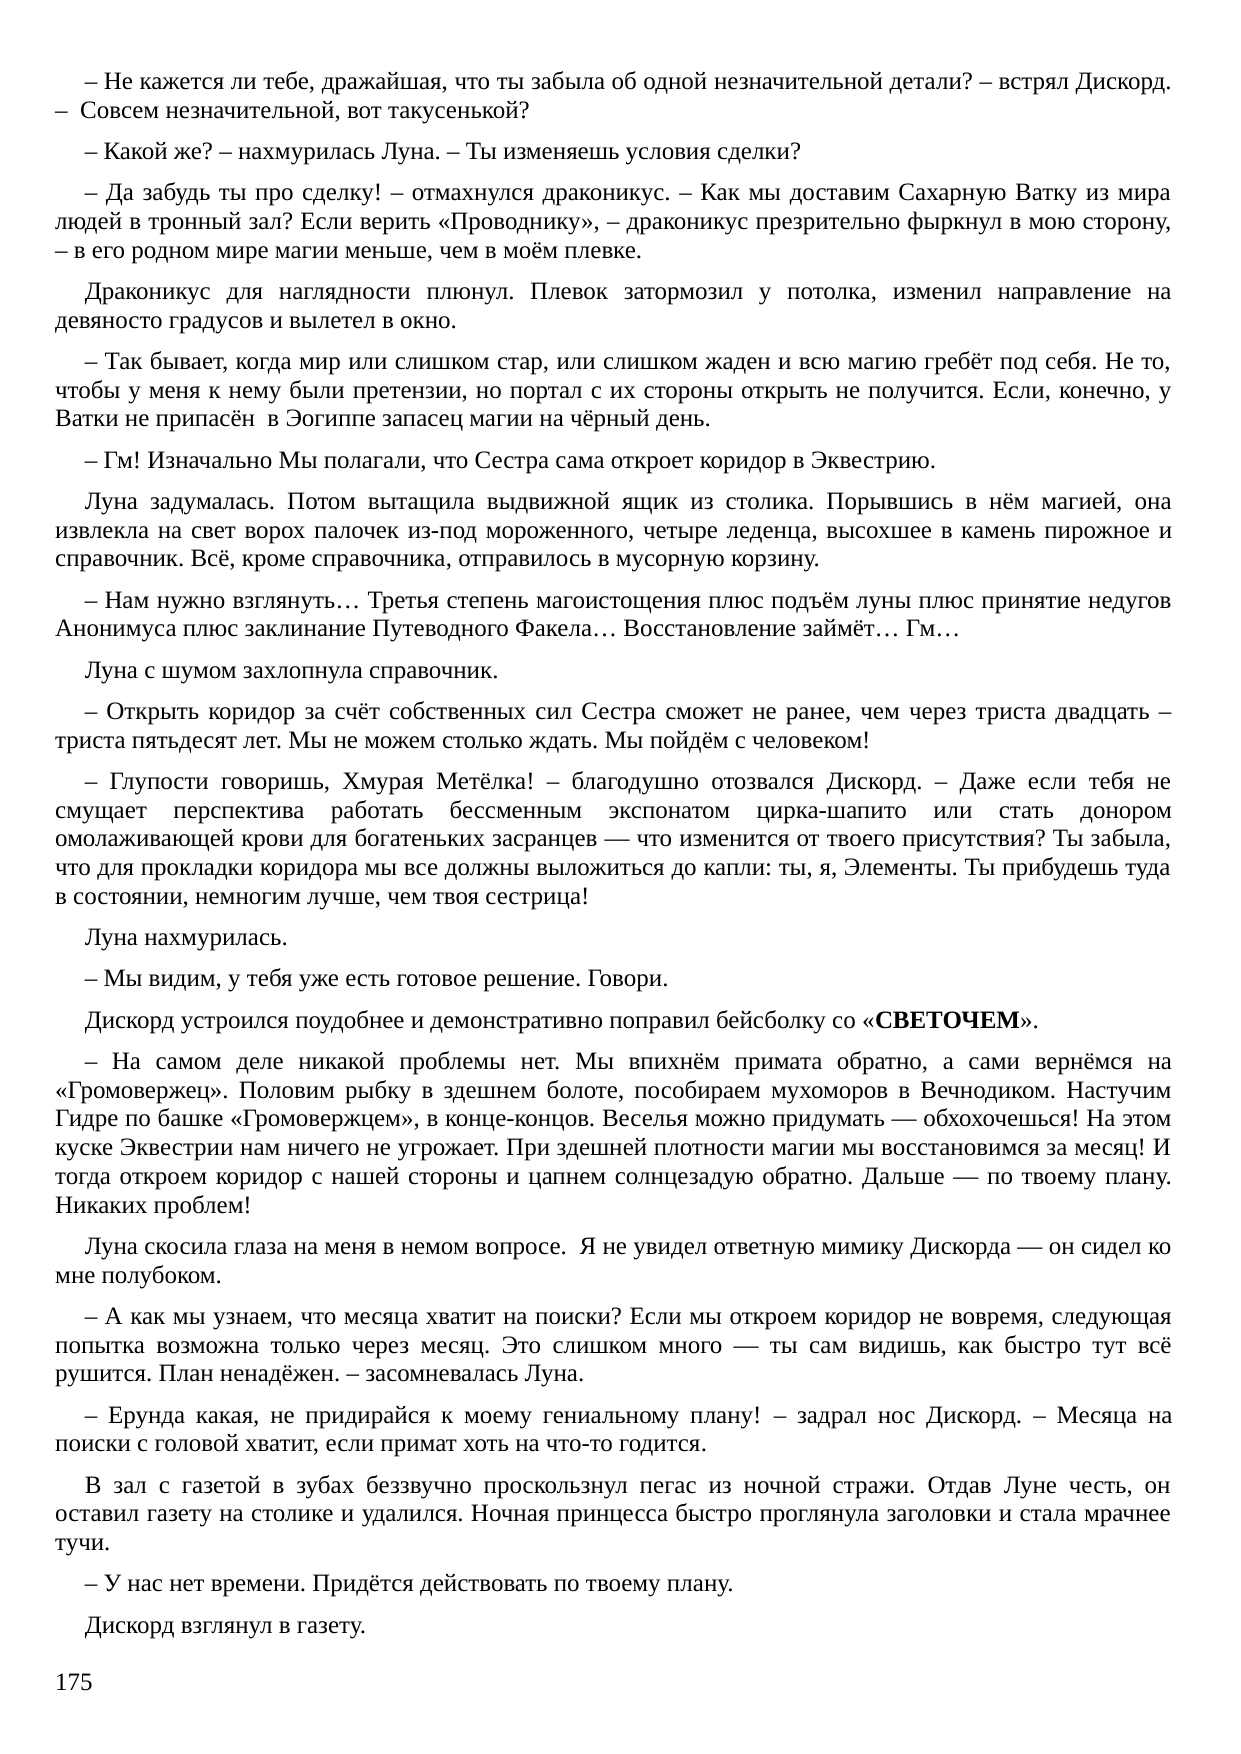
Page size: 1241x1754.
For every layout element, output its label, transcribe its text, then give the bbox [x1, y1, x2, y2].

text – Какой же? – нахмурилась Луна. – Ты изменяешь условия сделки? [55, 136, 1173, 165]
text Луна задумалась. Потом вытащила выдвижной ящик из столика. Порывшись в нём магией, она извлекла на свет ворох палочек из-под мороженного, четыре леденца, высохшее в камень пирожное и справочник. Всё, кроме справочника, отправилось в мусорную корзину. [55, 486, 1173, 572]
text – Глупости говоришь, Хмурая Метёлка! – благодушно отозвался Дискорд. – Даже если тебя не смущает перспектива работать бессменным экспонатом цирка-шапито или стать донором омолаживающей крови для богатеньких засранцев — что изменится от твоего присутствия? Ты забыла, что для прокладки коридора мы все должны выложиться до капли: ты, я, Элементы. Ты прибудешь туда в состоянии, немногим лучше, чем твоя сестрица! [55, 766, 1173, 910]
text Луна скосила глаза на меня в немом вопросе. Я не увидел ответную мимику Дискорда — он сидел ко мне полубоком. [55, 1231, 1173, 1288]
text – А как мы узнаем, что месяца хватит на поиски? Если мы откроем коридор не вовремя, следующая попытка возможна только через месяц. Это слишком много — ты сам видишь, как быстро тут всё рушится. План ненадёжен. – засомневалась Луна. [55, 1301, 1173, 1387]
text Луна нахмурилась. [55, 922, 1173, 951]
text – Нам нужно взглянуть… Третья степень магоистощения плюс подъём луны плюс принятие недугов Анонимуса плюс заклинание Путеводного Факела… Восстановление займёт… Гм… [55, 585, 1173, 642]
text – Гм! Изначально Мы полагали, что Сестра сама откроет коридор в Эквестрию. [55, 445, 1173, 473]
text В зал с газетой в зубах беззвучно проскользнул пегас из ночной стражи. Отдав Луне честь, он оставил газету на столике и удалился. Ночная принцесса быстро проглянула заголовки и стала мрачнее тучи. [55, 1470, 1173, 1556]
text Дискорд взглянул в газету. [55, 1610, 1173, 1638]
text Дискорд устроился поудобнее и демонстративно поправил бейсболку со «СВЕТОЧЕМ». [55, 1005, 1173, 1033]
text Драконикус для наглядности плюнул. Плевок затормозил у потолка, изменил направление на девяносто градусов и вылетел в окно. [55, 276, 1173, 333]
text Луна с шумом захлопнула справочник. [55, 655, 1173, 683]
text – Открыть коридор за счёт собственных сил Сестра сможет не ранее, чем через триста двадцать – триста пятьдесят лет. Мы не можем столько ждать. Мы пойдём с человеком! [55, 696, 1173, 753]
text – Ерунда какая, не придирайся к моему гениальному плану! – задрал нос Дискорд. – Месяца на поиски с головой хватит, если примат хоть на что-то годится. [55, 1400, 1173, 1457]
text – Да забудь ты про сделку! – отмахнулся драконикус. – Как мы доставим Сахарную Ватку из мира людей в тронный зал? Если верить «Проводнику», – драконикус презрительно фыркнул в мою сторону, – в его родном мире магии меньше, чем в моём плевке. [55, 177, 1173, 263]
text – На самом деле никакой проблемы нет. Мы впихнём примата обратно, а сами вернёмся на «Громовержец». Половим рыбку в здешнем болоте, пособираем мухоморов в Вечнодиком. Настучим Гидре по башке «Громовержцем», в конце-концов. Веселья можно придумать — обхохочешься! На этом куске Эквестрии нам ничего не угрожает. При здешней плотности магии мы восстановимся за месяц! И тогда откроем коридор с нашей стороны и цапнем солнцезадую обратно. Дальше — по твоему плану. Никаких проблем! [55, 1046, 1173, 1218]
text – Так бывает, когда мир или слишком стар, или слишком жаден и всю магию гребёт под себя. Не то, чтобы у меня к нему были претензии, но портал с их стороны открыть не получится. Если, конечно, у Ватки не припасён в Эогиппе запасец магии на чёрный день. [55, 346, 1173, 432]
text – Мы видим, у тебя уже есть готовое решение. Говори. [55, 963, 1173, 992]
text – У нас нет времени. Придётся действовать по твоему плану. [55, 1568, 1173, 1597]
text – Не кажется ли тебе, дражайшая, что ты забыла об одной незначительной детали? – встрял Дискорд. – Совсем незначительной, вот такусенькой? [55, 66, 1173, 123]
